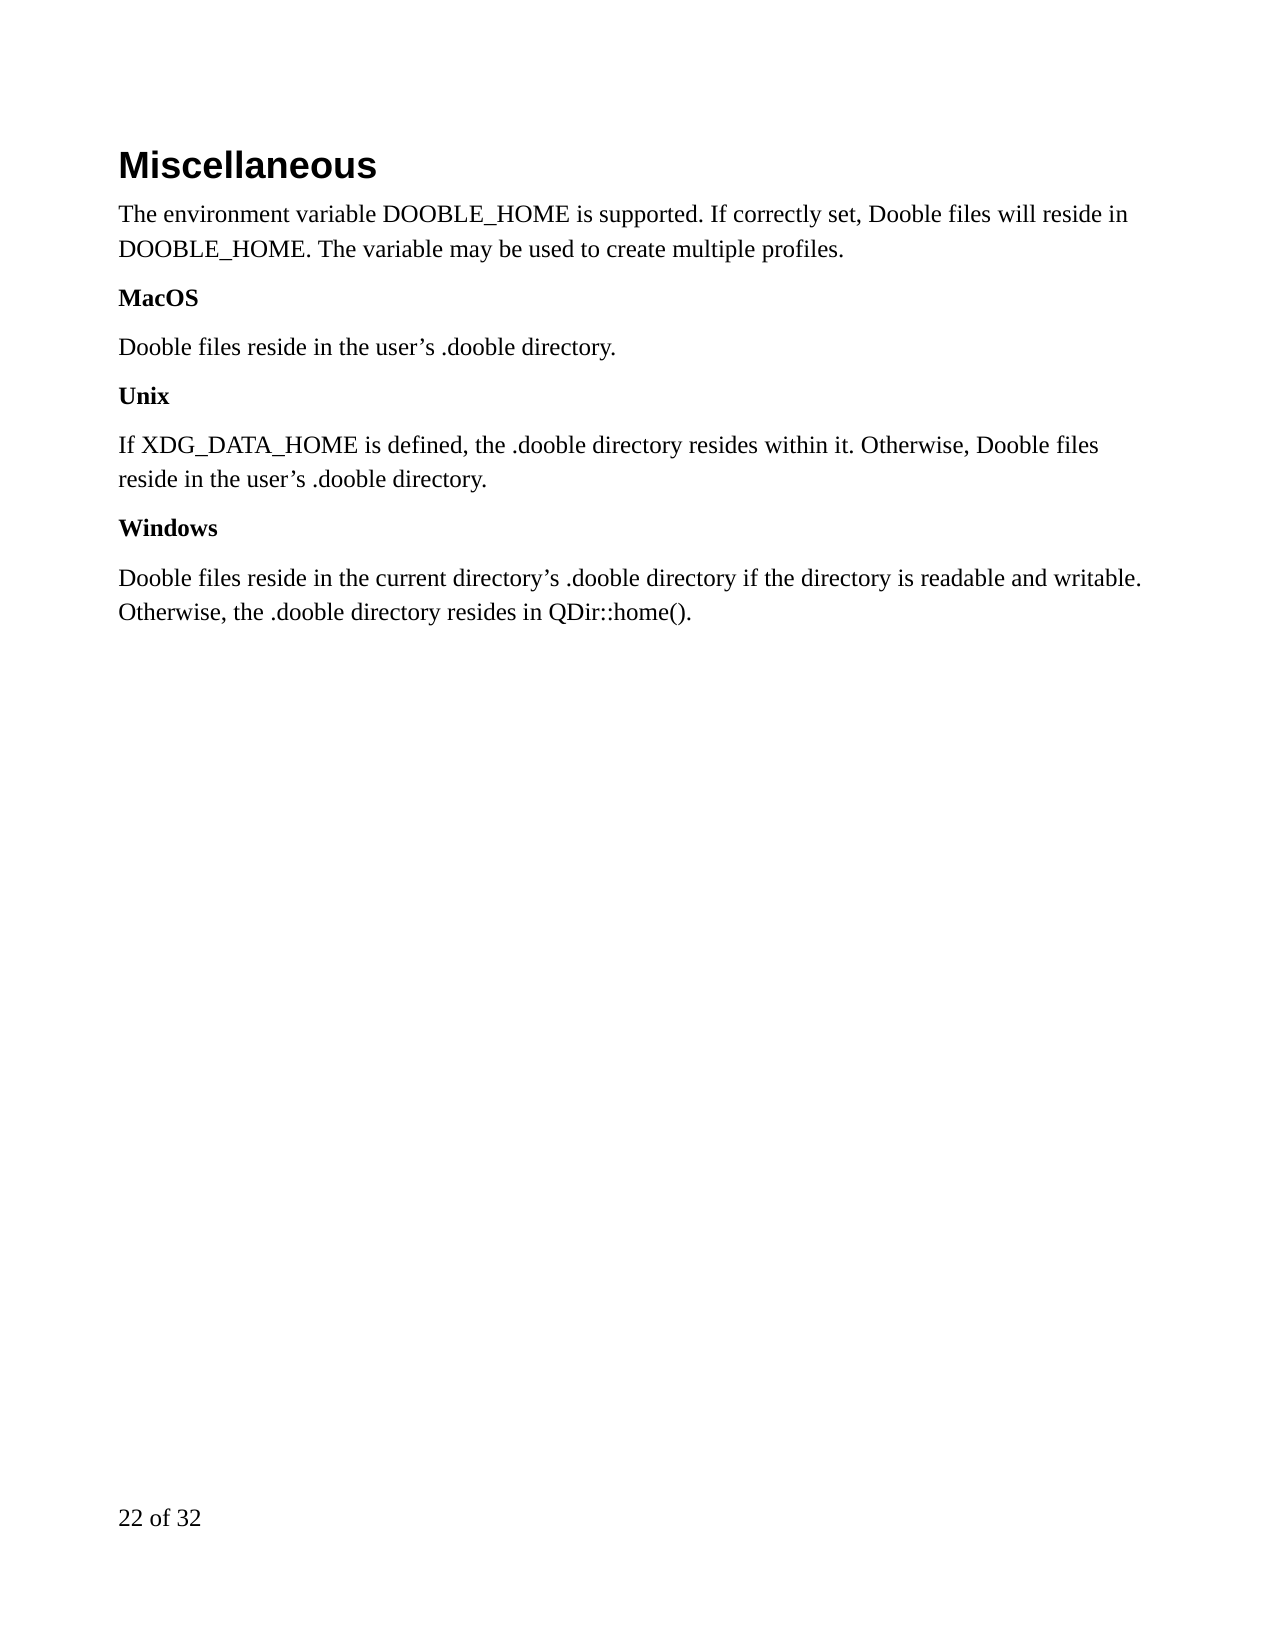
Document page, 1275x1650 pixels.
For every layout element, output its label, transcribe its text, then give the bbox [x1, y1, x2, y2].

text Dooble files reside in the current directory’s .dooble directory if the directory is readable and writable. Otherwise, the .dooble directory resides in QDir::home(). [118, 563, 1157, 626]
text MacOS [118, 283, 1157, 312]
text If XDG_DATA_HOME is defined, the .dooble directory resides within it. Otherwise, Dooble files reside in the user’s .dooble directory. [118, 430, 1157, 493]
text Dooble files reside in the user’s .dooble directory. [118, 332, 1157, 361]
text Windows [118, 513, 1157, 542]
subtitle Miscellaneous [118, 143, 1157, 187]
text The environment variable DOOBLE_HOME is supported. If correctly set, Dooble files will reside in DOOBLE_HOME. The variable may be used to create multiple profiles. [118, 199, 1157, 262]
text Unix [118, 381, 1157, 410]
